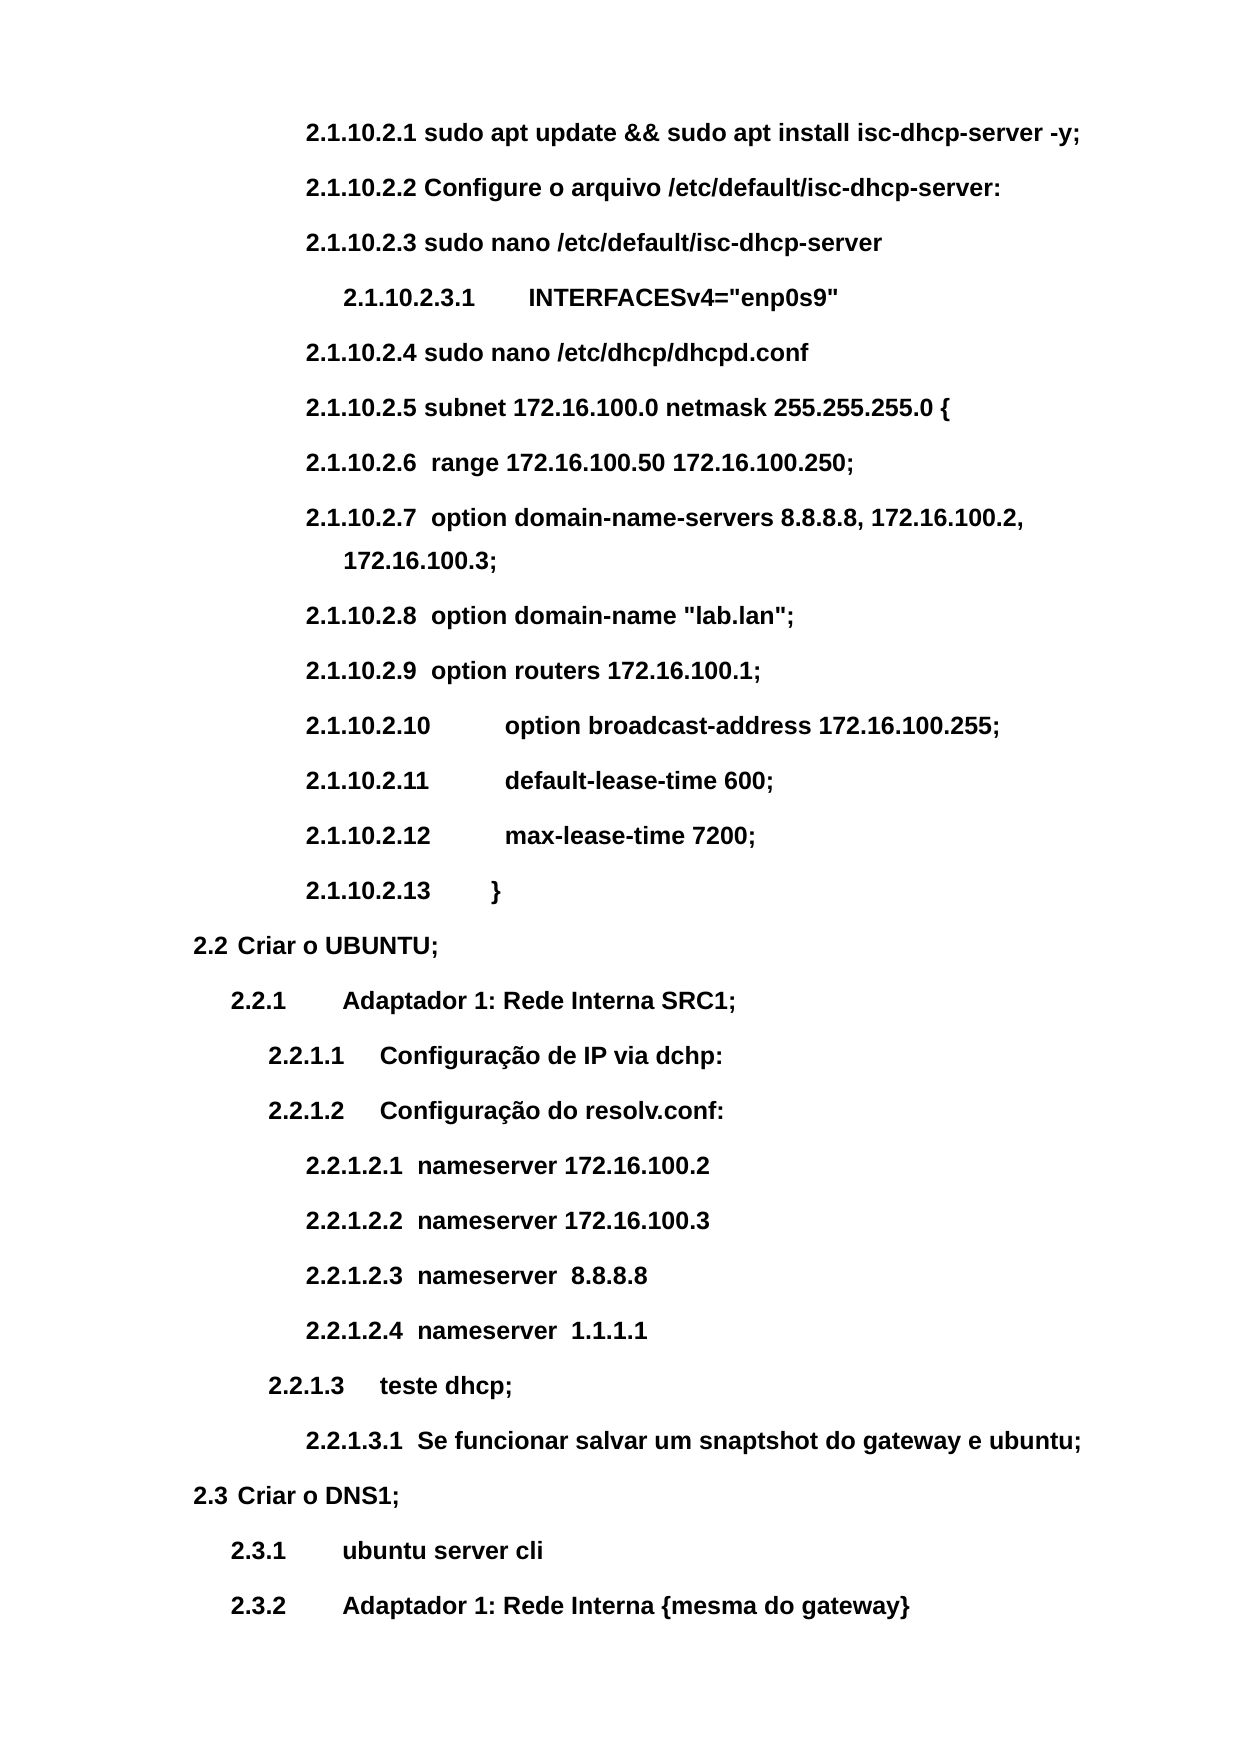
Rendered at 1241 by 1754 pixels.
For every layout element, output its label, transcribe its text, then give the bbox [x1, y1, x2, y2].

list Se funcionar salvar um snaptshot do gateway e ubuntu; [306, 1426, 1122, 1455]
list max-lease-time 7200; [306, 821, 1122, 850]
list Criar o DNS1; [193, 1481, 1122, 1510]
list sudo nano /etc/default/isc-dhcp-server [306, 228, 1122, 257]
list nameserver 172.16.100.2 [306, 1151, 1122, 1180]
list Configuração do resolv.conf: [268, 1096, 1122, 1125]
list Adaptador 1: Rede Interna SRC1; [231, 986, 1122, 1015]
list } [306, 876, 1122, 905]
list ubuntu server cli [231, 1536, 1122, 1565]
list nameserver 8.8.8.8 [306, 1261, 1122, 1290]
list sudo apt update && sudo apt install isc-dhcp-server -y; [306, 118, 1122, 147]
list Adaptador 1: Rede Interna {mesma do gateway} [231, 1591, 1122, 1620]
list default-lease-time 600; [306, 766, 1122, 795]
list subnet 172.16.100.0 netmask 255.255.255.0 { [306, 393, 1122, 422]
list option routers 172.16.100.1; [306, 656, 1122, 685]
list option broadcast-address 172.16.100.255; [306, 711, 1122, 740]
list range 172.16.100.50 172.16.100.250; [306, 448, 1122, 477]
list INTERFACESv4="enp0s9" [343, 283, 1122, 312]
list Criar o UBUNTU; [193, 931, 1122, 960]
list teste dhcp; [268, 1371, 1122, 1400]
list sudo nano /etc/dhcp/dhcpd.conf [306, 338, 1122, 367]
list nameserver 172.16.100.3 [306, 1206, 1122, 1235]
list nameserver 1.1.1.1 [306, 1316, 1122, 1345]
list option domain-name-servers 8.8.8.8, 172.16.100.2, 172.16.100.3; [306, 503, 1122, 575]
list Configuração de IP via dchp: [268, 1041, 1122, 1070]
list option domain-name "lab.lan"; [306, 601, 1122, 630]
list Configure o arquivo /etc/default/isc-dhcp-server: [306, 173, 1122, 202]
